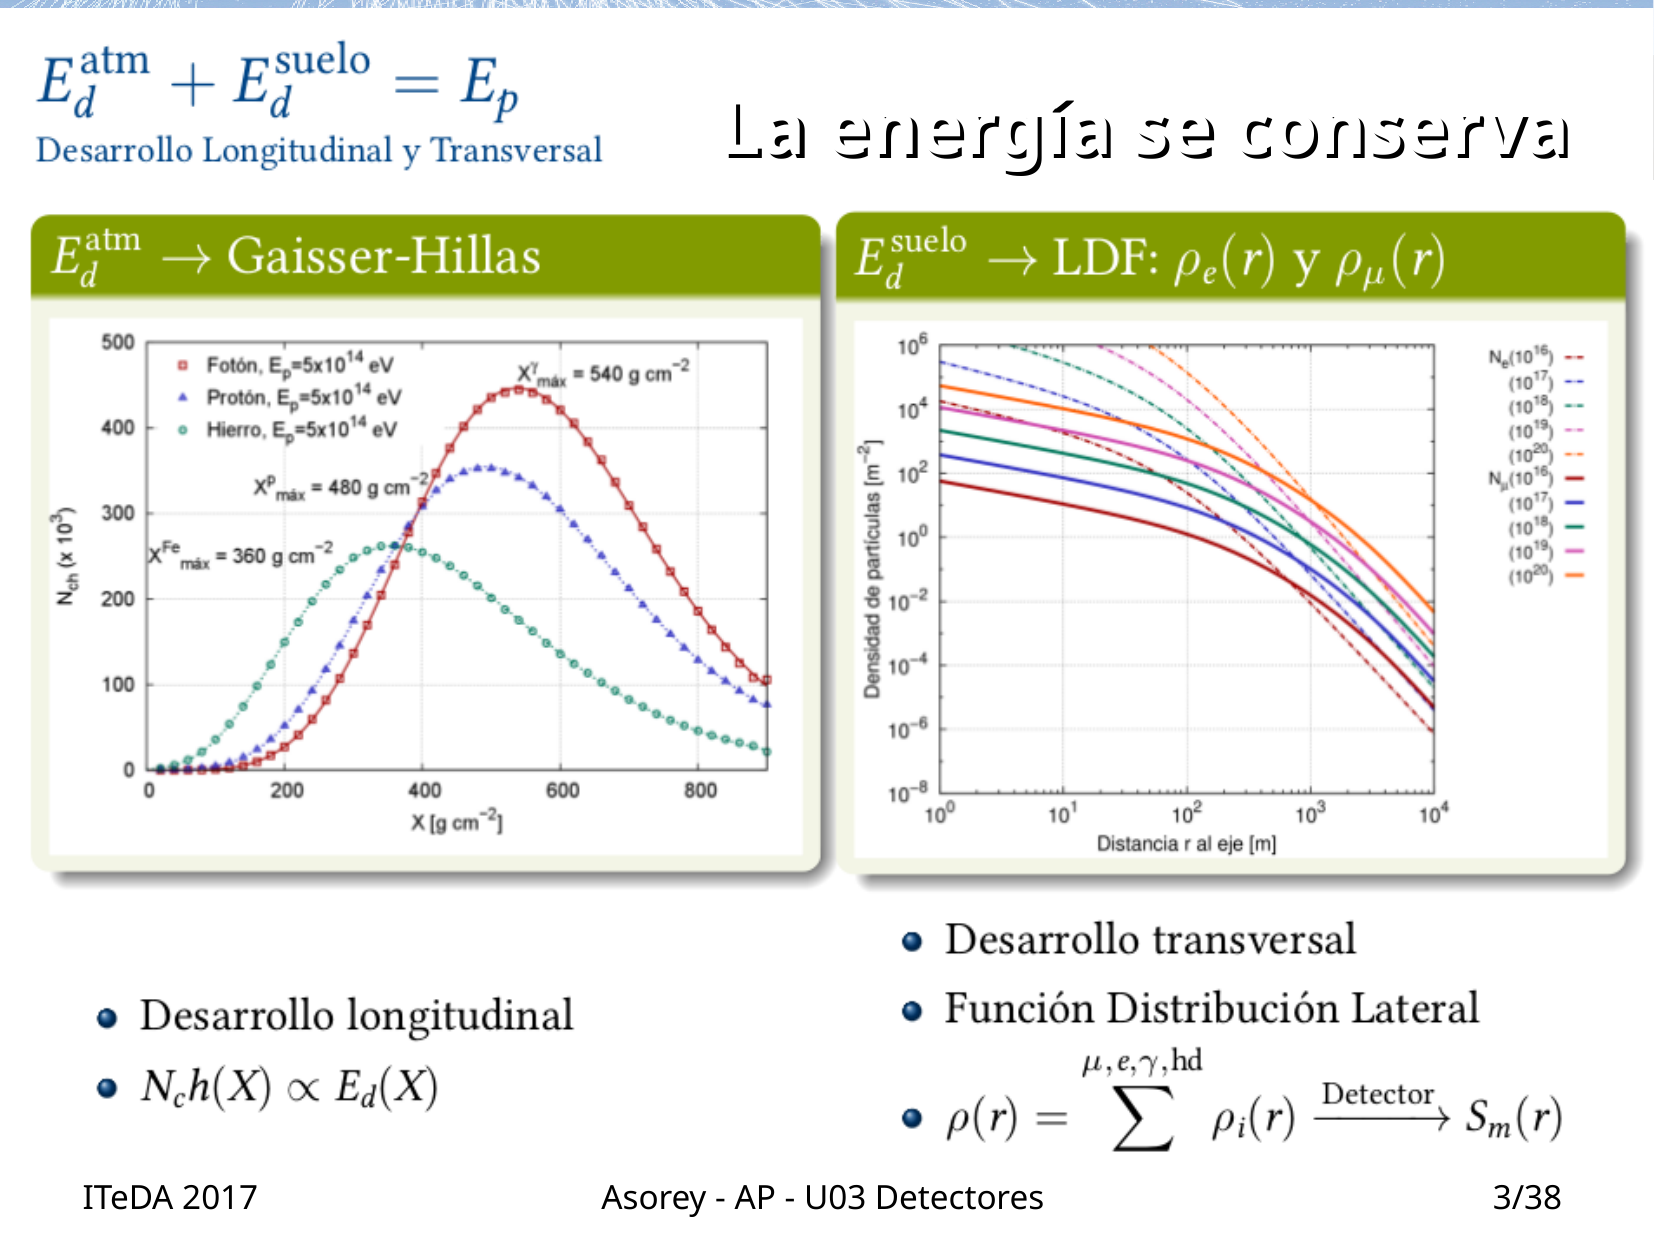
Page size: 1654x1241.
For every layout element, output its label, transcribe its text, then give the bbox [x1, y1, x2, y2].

picture [0, 0, 1654, 1158]
title La energía se conserva [82, 49, 1571, 201]
